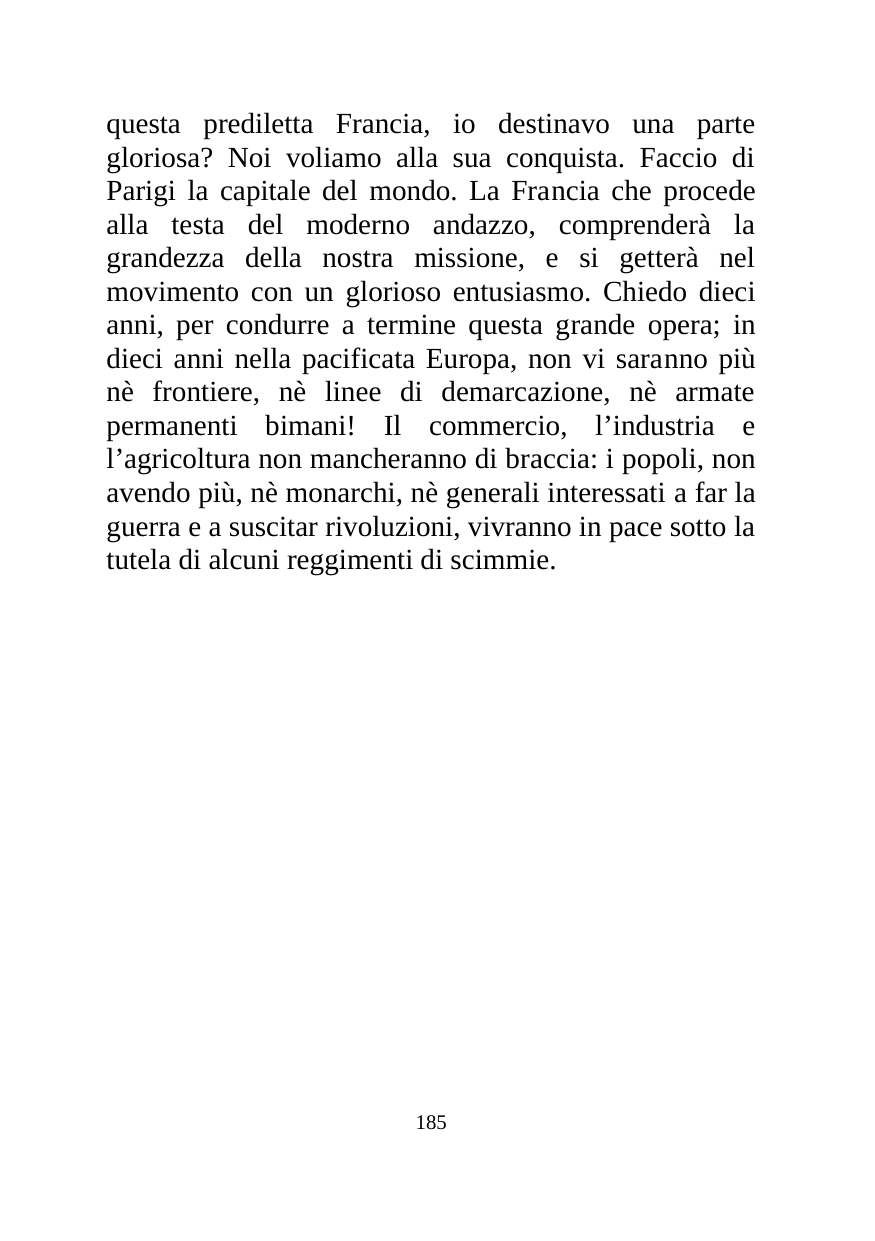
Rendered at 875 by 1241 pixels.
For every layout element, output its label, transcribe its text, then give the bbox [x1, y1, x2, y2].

text questa prediletta Francia, io destinavo una parte gloriosa? Noi voliamo alla sua conquista. Faccio di Parigi la capitale del mondo. La Francia che procede alla testa del moderno andazzo, comprenderà la grandezza della nostra missione, e si getterà nel movimento con un glorioso entusiasmo. Chiedo dieci anni, per condurre a termine questa grande opera; in dieci anni nella pacificata Europa, non vi saranno più nè frontiere, nè linee di demarcazione, nè armate permanenti bimani! Il commercio, l’industria e l’agricoltura non mancheranno di braccia: i popoli, non avendo più, nè monarchi, nè generali interessati a far la guerra e a suscitar rivoluzioni, vivranno in pace sotto la tutela di alcuni reggimenti di scimmie. [106, 106, 756, 576]
